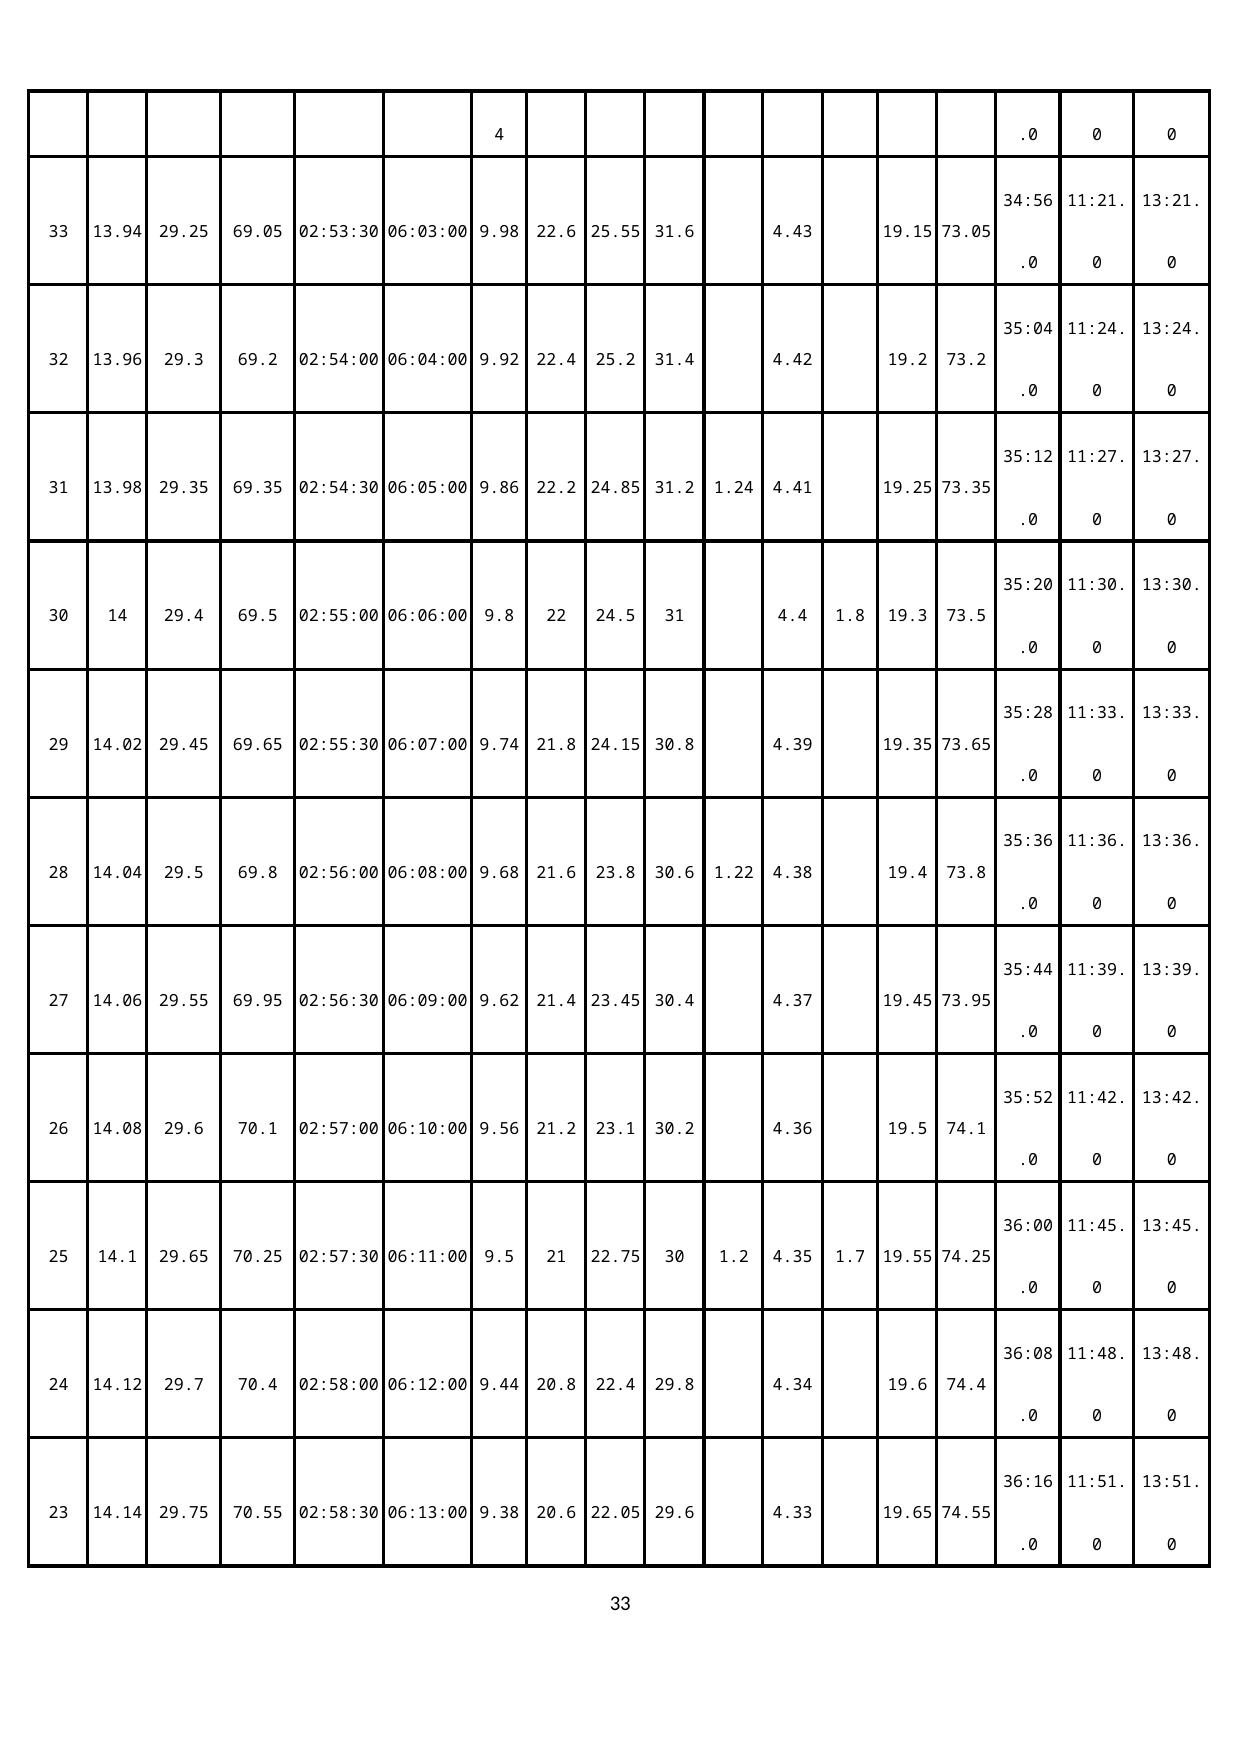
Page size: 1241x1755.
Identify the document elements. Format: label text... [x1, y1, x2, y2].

table_cell 21.6 [528, 799, 584, 924]
table_cell 0 [1062, 93, 1132, 155]
table_cell 70.25 [222, 1183, 293, 1308]
table_cell 19.35 [879, 671, 935, 796]
table_cell 19.25 [879, 414, 935, 539]
table_cell 06:12:00 [385, 1311, 470, 1436]
table_cell 31.2 [646, 414, 702, 539]
table_cell 11:48.0 [1062, 1311, 1132, 1436]
table_cell [824, 1055, 876, 1180]
table_cell 19.4 [879, 799, 935, 924]
table_cell 34:56.0 [997, 158, 1058, 283]
table_cell 74.1 [938, 1055, 994, 1180]
table_cell 25.55 [587, 158, 643, 283]
table_cell 11:27.0 [1062, 414, 1132, 539]
table_cell 70.1 [222, 1055, 293, 1180]
table_cell 24.5 [587, 543, 643, 667]
table_cell 35:12.0 [997, 414, 1058, 539]
table_cell [528, 93, 584, 155]
table_cell [385, 93, 470, 155]
table_cell 19.3 [879, 543, 935, 667]
table_cell 9.92 [473, 286, 525, 411]
table_cell 4.38 [764, 799, 821, 924]
table_cell 35:28.0 [997, 671, 1058, 796]
table_cell 9.98 [473, 158, 525, 283]
table_cell [824, 927, 876, 1052]
table_cell 11:33.0 [1062, 671, 1132, 796]
table_cell 06:13:00 [385, 1439, 470, 1564]
table_cell 1.22 [706, 799, 761, 924]
table_cell 4.35 [764, 1183, 821, 1308]
table_cell 13:33.0 [1135, 671, 1208, 796]
table_cell 73.95 [938, 927, 994, 1052]
table_cell 9.56 [473, 1055, 525, 1180]
table_cell 23.8 [587, 799, 643, 924]
table_cell 4.42 [764, 286, 821, 411]
table_cell .0 [997, 93, 1058, 155]
table_cell 30.2 [646, 1055, 702, 1180]
table_cell 73.65 [938, 671, 994, 796]
table_cell 13:48.0 [1135, 1311, 1208, 1436]
table_cell 31.6 [646, 158, 702, 283]
table_cell 06:06:00 [385, 543, 470, 667]
table_cell 06:11:00 [385, 1183, 470, 1308]
table_cell 4.37 [764, 927, 821, 1052]
table_cell 22.05 [587, 1439, 643, 1564]
table_cell 14.12 [89, 1311, 145, 1436]
table_cell 9.38 [473, 1439, 525, 1564]
table_cell 35:44.0 [997, 927, 1058, 1052]
table_cell 69.2 [222, 286, 293, 411]
table_cell 4.39 [764, 671, 821, 796]
table_cell 30 [30, 543, 86, 667]
table_cell 06:04:00 [385, 286, 470, 411]
table_cell 74.25 [938, 1183, 994, 1308]
table_cell 35:36.0 [997, 799, 1058, 924]
table_cell 29.55 [148, 927, 219, 1052]
table_cell 13:51.0 [1135, 1439, 1208, 1564]
table_cell 13:45.0 [1135, 1183, 1208, 1308]
table_cell 70.55 [222, 1439, 293, 1564]
table_cell 1.2 [706, 1183, 761, 1308]
table_cell 26 [30, 1055, 86, 1180]
table_cell [879, 93, 935, 155]
table_cell 9.68 [473, 799, 525, 924]
table_cell 24 [30, 1311, 86, 1436]
table_cell 29.6 [148, 1055, 219, 1180]
table_cell 14 [89, 543, 145, 667]
table_cell 13:24.0 [1135, 286, 1208, 411]
table_cell 13:42.0 [1135, 1055, 1208, 1180]
table_cell 19.15 [879, 158, 935, 283]
table_cell 14.08 [89, 1055, 145, 1180]
table_cell 14.04 [89, 799, 145, 924]
table_cell 30.6 [646, 799, 702, 924]
table_cell 74.4 [938, 1311, 994, 1436]
table_cell 02:55:00 [296, 543, 382, 667]
table_cell 06:07:00 [385, 671, 470, 796]
table_cell 29.4 [148, 543, 219, 667]
table_cell 74.55 [938, 1439, 994, 1564]
table_cell 13:30.0 [1135, 543, 1208, 667]
table_cell 02:54:30 [296, 414, 382, 539]
table_cell 22.4 [528, 286, 584, 411]
table_cell 30.8 [646, 671, 702, 796]
table_cell 69.95 [222, 927, 293, 1052]
table_cell 23 [30, 1439, 86, 1564]
table_cell 13:39.0 [1135, 927, 1208, 1052]
table_cell 06:05:00 [385, 414, 470, 539]
table_cell 13.98 [89, 414, 145, 539]
table_cell 02:58:00 [296, 1311, 382, 1436]
table_cell 29.8 [646, 1311, 702, 1436]
table_cell 06:08:00 [385, 799, 470, 924]
table_cell 9.74 [473, 671, 525, 796]
table_cell 22.2 [528, 414, 584, 539]
table_cell 25 [30, 1183, 86, 1308]
table_cell 4.4 [764, 543, 821, 667]
table_cell 30.4 [646, 927, 702, 1052]
table_cell 14.1 [89, 1183, 145, 1308]
table_cell 19.45 [879, 927, 935, 1052]
table_cell [587, 93, 643, 155]
table_cell 13:36.0 [1135, 799, 1208, 924]
table_cell 02:56:30 [296, 927, 382, 1052]
table_cell [222, 93, 293, 155]
table_cell 23.45 [587, 927, 643, 1052]
table_cell [824, 1311, 876, 1436]
table_cell 69.5 [222, 543, 293, 667]
table_cell 69.65 [222, 671, 293, 796]
table_cell 14.06 [89, 927, 145, 1052]
table_cell 21.2 [528, 1055, 584, 1180]
table_cell 9.8 [473, 543, 525, 667]
table_cell 4.36 [764, 1055, 821, 1180]
table_cell 29.65 [148, 1183, 219, 1308]
table_cell 4.43 [764, 158, 821, 283]
table_cell [706, 158, 761, 283]
table_cell 22 [528, 543, 584, 667]
table_cell 29.75 [148, 1439, 219, 1564]
table_cell 9.5 [473, 1183, 525, 1308]
table_cell 27 [30, 927, 86, 1052]
table_cell 24.85 [587, 414, 643, 539]
table_cell 29 [30, 671, 86, 796]
table_cell 11:36.0 [1062, 799, 1132, 924]
table_cell 11:21.0 [1062, 158, 1132, 283]
table_cell 11:45.0 [1062, 1183, 1132, 1308]
table_cell 35:20.0 [997, 543, 1058, 667]
table_cell 1.7 [824, 1183, 876, 1308]
table_cell 69.8 [222, 799, 293, 924]
table_cell 29.45 [148, 671, 219, 796]
table_cell 73.8 [938, 799, 994, 924]
table_cell [824, 286, 876, 411]
table_cell [646, 93, 702, 155]
table_cell 23.1 [587, 1055, 643, 1180]
table_cell 06:10:00 [385, 1055, 470, 1180]
table_cell 73.05 [938, 158, 994, 283]
table_cell [824, 414, 876, 539]
table_cell 13.94 [89, 158, 145, 283]
table_cell 21.8 [528, 671, 584, 796]
table_cell 36:16.0 [997, 1439, 1058, 1564]
table_cell 21 [528, 1183, 584, 1308]
table_cell 1.24 [706, 414, 761, 539]
table_cell 22.75 [587, 1183, 643, 1308]
table_cell 11:39.0 [1062, 927, 1132, 1052]
table_cell [706, 1311, 761, 1436]
table_cell 31 [30, 414, 86, 539]
table_cell 69.05 [222, 158, 293, 283]
table_cell 11:51.0 [1062, 1439, 1132, 1564]
table_cell 9.86 [473, 414, 525, 539]
table_cell 69.35 [222, 414, 293, 539]
table_cell [824, 158, 876, 283]
table_cell [764, 93, 821, 155]
table_cell 29.35 [148, 414, 219, 539]
table_cell [706, 671, 761, 796]
table_cell 19.2 [879, 286, 935, 411]
table_cell 73.5 [938, 543, 994, 667]
table_cell 28 [30, 799, 86, 924]
table_cell 35:52.0 [997, 1055, 1058, 1180]
table_cell 21.4 [528, 927, 584, 1052]
table_cell 4 [473, 93, 525, 155]
table_cell 70.4 [222, 1311, 293, 1436]
table_cell 06:09:00 [385, 927, 470, 1052]
table_cell 73.35 [938, 414, 994, 539]
table_cell 02:54:00 [296, 286, 382, 411]
table_cell 19.6 [879, 1311, 935, 1436]
table_cell [824, 93, 876, 155]
table_cell [296, 93, 382, 155]
table_cell 13:21.0 [1135, 158, 1208, 283]
table_cell 19.55 [879, 1183, 935, 1308]
table_cell 19.5 [879, 1055, 935, 1180]
table_cell 29.7 [148, 1311, 219, 1436]
table_cell [824, 671, 876, 796]
table_cell 1.8 [824, 543, 876, 667]
table_cell 02:56:00 [296, 799, 382, 924]
table_cell 13.96 [89, 286, 145, 411]
table_cell 02:58:30 [296, 1439, 382, 1564]
table_cell 14.14 [89, 1439, 145, 1564]
table_cell 06:03:00 [385, 158, 470, 283]
table_cell 73.2 [938, 286, 994, 411]
table_cell 02:55:30 [296, 671, 382, 796]
table_cell 29.3 [148, 286, 219, 411]
table_cell 24.15 [587, 671, 643, 796]
table_cell 29.5 [148, 799, 219, 924]
table_cell 29.25 [148, 158, 219, 283]
table_cell [938, 93, 994, 155]
table_cell 36:08.0 [997, 1311, 1058, 1436]
table_cell 02:53:30 [296, 158, 382, 283]
table_cell 4.34 [764, 1311, 821, 1436]
table_cell [148, 93, 219, 155]
table_cell 32 [30, 286, 86, 411]
table_cell [706, 286, 761, 411]
table_cell 9.44 [473, 1311, 525, 1436]
table_cell [30, 93, 86, 155]
table_cell 31 [646, 543, 702, 667]
table_cell 33 [30, 158, 86, 283]
table_cell 11:24.0 [1062, 286, 1132, 411]
table_cell 11:30.0 [1062, 543, 1132, 667]
table_cell 31.4 [646, 286, 702, 411]
table_cell 13:27.0 [1135, 414, 1208, 539]
table_cell 25.2 [587, 286, 643, 411]
table_cell 22.6 [528, 158, 584, 283]
table_cell 02:57:30 [296, 1183, 382, 1308]
table_cell [706, 927, 761, 1052]
table_cell 29.6 [646, 1439, 702, 1564]
table_cell 9.62 [473, 927, 525, 1052]
table_cell 0 [1135, 93, 1208, 155]
table_cell [89, 93, 145, 155]
table_cell [824, 799, 876, 924]
table_cell [706, 93, 761, 155]
table_cell 02:57:00 [296, 1055, 382, 1180]
table_cell 19.65 [879, 1439, 935, 1564]
table_cell [706, 543, 761, 667]
table_cell 35:04.0 [997, 286, 1058, 411]
table_cell 4.33 [764, 1439, 821, 1564]
table_cell 4.41 [764, 414, 821, 539]
table_cell 20.6 [528, 1439, 584, 1564]
table_cell 20.8 [528, 1311, 584, 1436]
table_cell 36:00.0 [997, 1183, 1058, 1308]
table_cell [824, 1439, 876, 1564]
table_cell [706, 1439, 761, 1564]
table_cell 30 [646, 1183, 702, 1308]
table_cell [706, 1055, 761, 1180]
table_cell 11:42.0 [1062, 1055, 1132, 1180]
table_cell 14.02 [89, 671, 145, 796]
table_cell 22.4 [587, 1311, 643, 1436]
